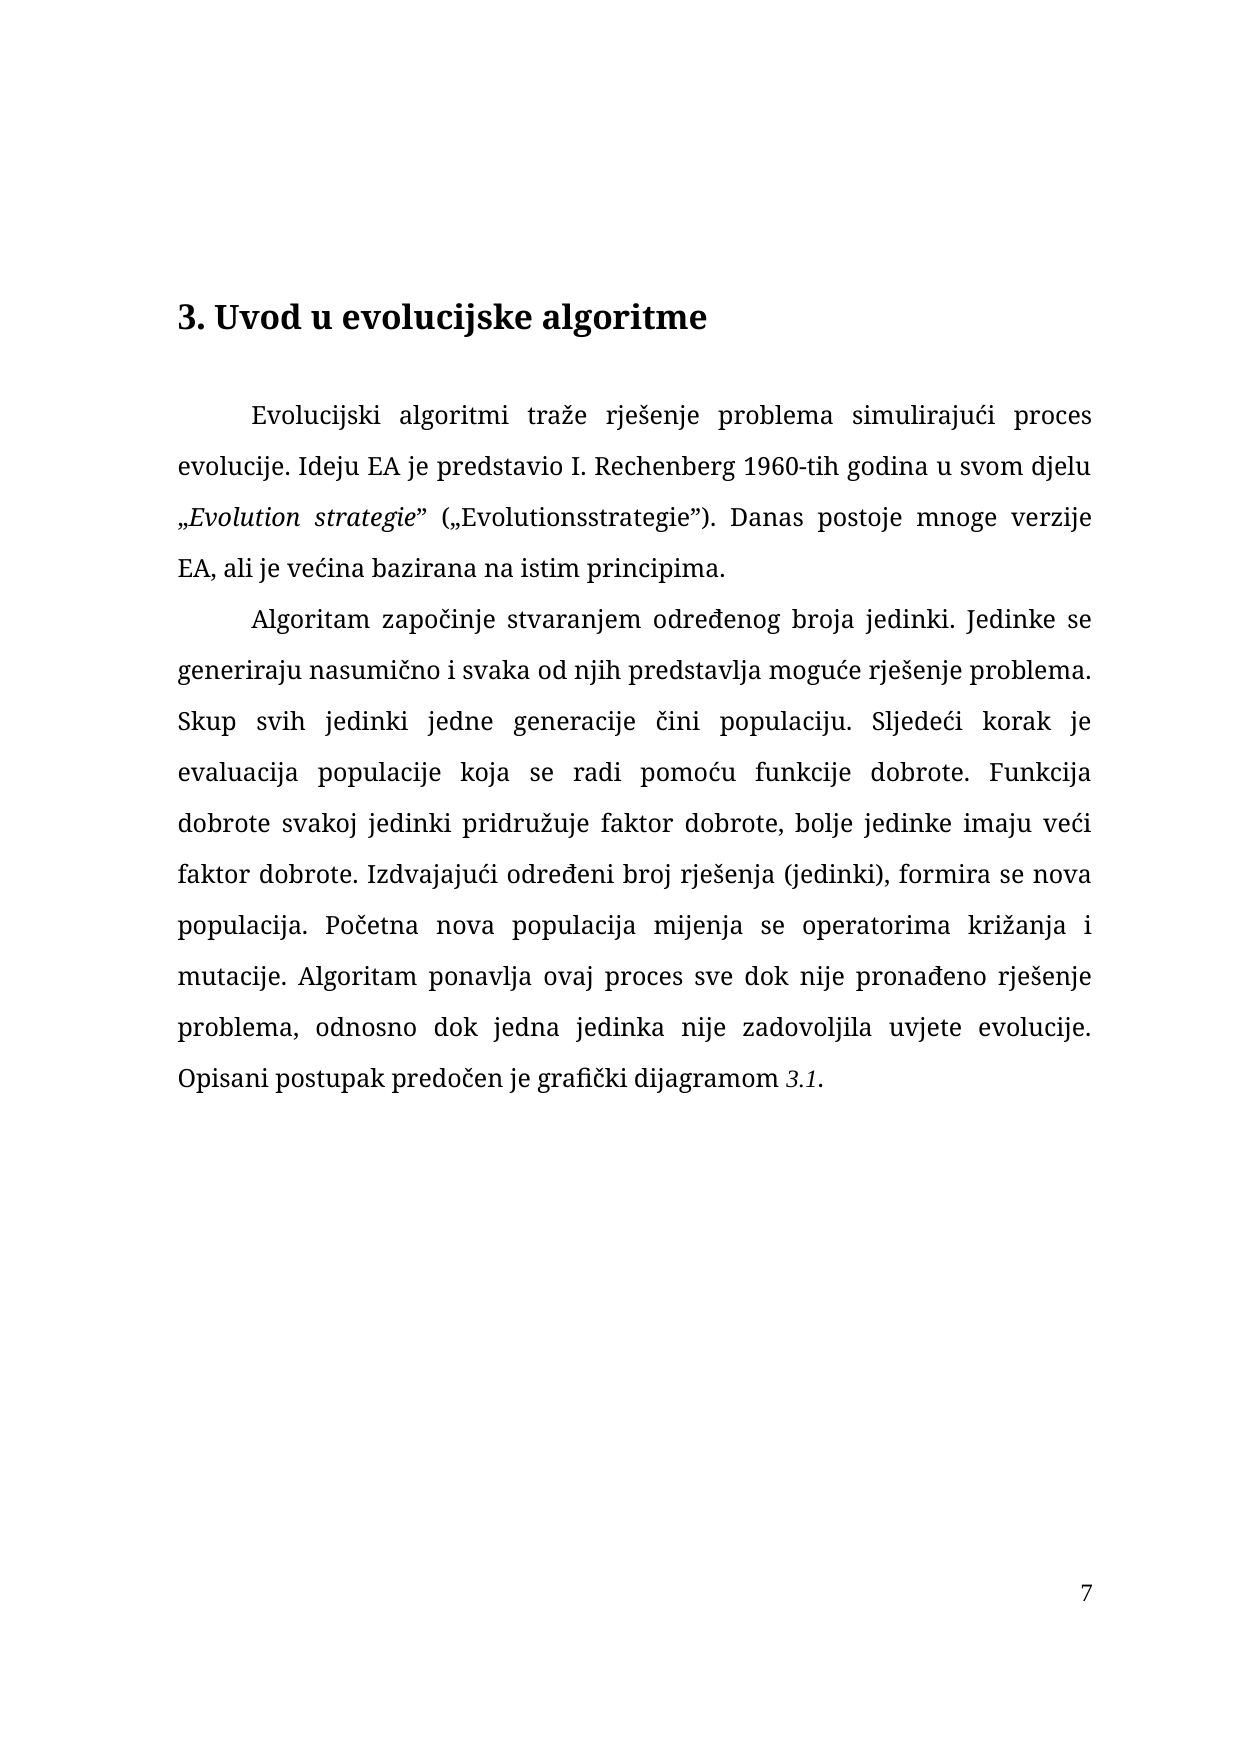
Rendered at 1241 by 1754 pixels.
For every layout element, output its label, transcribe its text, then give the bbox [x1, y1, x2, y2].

text Algoritam započinje stvaranjem određenog broja jedinki. Jedinke se generiraju nasumično i svaka od njih predstavlja moguće rješenje problema. Skup svih jedinki jedne generacije čini populaciju. Sljedeći korak je evaluacija populacije koja se radi pomoću funkcije dobrote. Funkcija dobrote svakoj jedinki pridružuje faktor dobrote, bolje jedinke imaju veći faktor dobrote. Izdvajajući određeni broj rješenja (jedinki), formira se nova populacija. Početna nova populacija mijenja se operatorima križanja i mutacije. Algoritam ponavlja ovaj proces sve dok nije pronađeno rješenje problema, odnosno dok jedna jedinka nije zadovoljila uvjete evolucije. Opisani postupak predočen je grafički dijagramom 3.1. [177, 602, 1093, 1095]
text Evolucijski algoritmi traže rješenje problema simulirajući proces evolucije. Ideju EA je predstavio I. Rechenberg 1960-tih godina u svom djelu „Evolution strategie” („Evolutionsstrategie”). Danas postoje mnoge verzije EA, ali je većina bazirana na istim principima. [177, 397, 1093, 584]
subtitle 3. Uvod u evolucijske algoritme [177, 293, 1093, 339]
